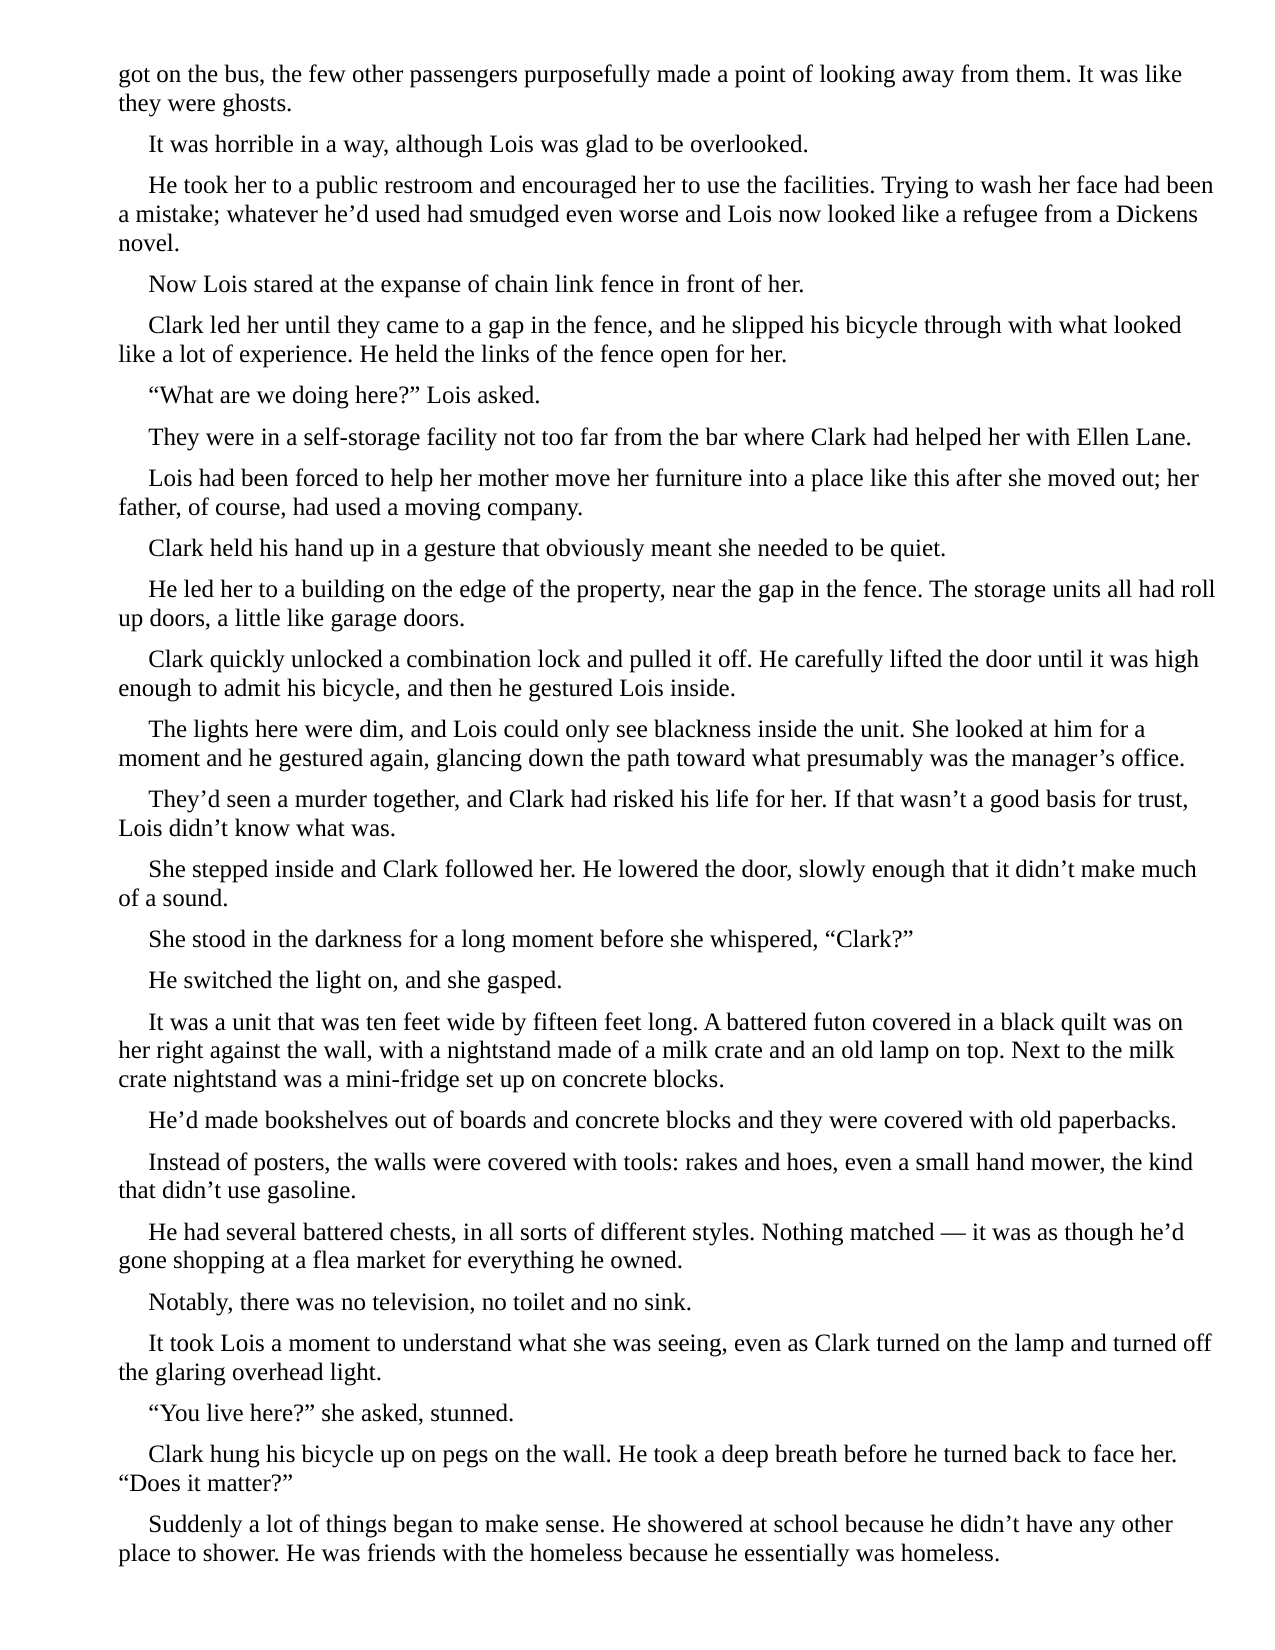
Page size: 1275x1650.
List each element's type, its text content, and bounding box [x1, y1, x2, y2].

text The lights here were dim, and Lois could only see blackness inside the unit. She looked at him for a moment and he gestured again, glancing down the path toward what presumably was the manager’s office. [118, 714, 1216, 772]
text Suddenly a lot of things began to make sense. He showered at school because he didn’t have any other place to shower. He was friends with the homeless because he essentially was homeless. [118, 1509, 1216, 1567]
text He switched the light on, and she gasped. [118, 965, 1216, 994]
text It was horrible in a way, although Lois was glad to be overlooked. [118, 129, 1216, 158]
text Instead of posters, the walls were covered with tools: rakes and hoes, even a small hand mower, the kind that didn’t use gasoline. [118, 1147, 1216, 1204]
text “What are we doing here?” Lois asked. [118, 380, 1216, 409]
text They were in a self-storage facility not too far from the bar where Clark had helped her with Ellen Lane. [118, 422, 1216, 450]
text Clark hung his bicycle up on pegs on the wall. He took a deep breath before he turned back to face her. “Does it matter?” [118, 1439, 1216, 1497]
text It was a unit that was ten feet wide by fifteen feet long. A battered futon covered in a black quilt was on her right against the wall, with a nightstand made of a milk crate and an old lamp on top. Next to the milk crate nightstand was a mini-fridge set up on concrete blocks. [118, 1007, 1216, 1093]
text He led her to a building on the edge of the property, near the gap in the fence. The storage units all had roll up doors, a little like garage doors. [118, 574, 1216, 632]
text Notably, there was no television, no toilet and no sink. [118, 1287, 1216, 1315]
text Lois had been forced to help her mother move her furniture into a place like this after she moved out; her father, of course, had used a moving company. [118, 463, 1216, 520]
text Clark quickly unlocked a combination lock and pulled it off. He carefully lifted the door until it was high enough to admit his bicycle, and then he gestured Lois inside. [118, 644, 1216, 702]
text They’d seen a murder together, and Clark had risked his life for her. If that wasn’t a good basis for trust, Lois didn’t know what was. [118, 784, 1216, 842]
text He took her to a public restroom and encouraged her to use the facilities. Trying to wash her face had been a mistake; whatever he’d used had smudged even worse and Lois now looked like a refugee from a Dickens novel. [118, 170, 1216, 257]
text She stood in the darkness for a long moment before she whispered, “Clark?” [118, 924, 1216, 953]
text Clark held his hand up in a gesture that obviously meant she needed to be quiet. [118, 533, 1216, 562]
text Now Lois stared at the expanse of chain link fence in front of her. [118, 269, 1216, 298]
text It took Lois a moment to understand what she was seeing, even as Clark turned on the lamp and turned off the glaring overhead light. [118, 1328, 1216, 1385]
text Clark led her until they came to a gap in the fence, and he slipped his bicycle through with what looked like a lot of experience. He held the links of the fence open for her. [118, 310, 1216, 368]
text “You live here?” she asked, stunned. [118, 1398, 1216, 1427]
text He had several battered chests, in all sorts of different styles. Nothing matched — it was as though he’d gone shopping at a flea market for everything he owned. [118, 1217, 1216, 1274]
text got on the bus, the few other passengers purposefully made a point of looking away from them. It was like they were ghosts. [118, 59, 1216, 117]
text He’d made bookshelves out of boards and concrete blocks and they were covered with old paperbacks. [118, 1105, 1216, 1134]
text She stepped inside and Clark followed her. He lowered the door, slowly enough that it didn’t make much of a sound. [118, 854, 1216, 912]
